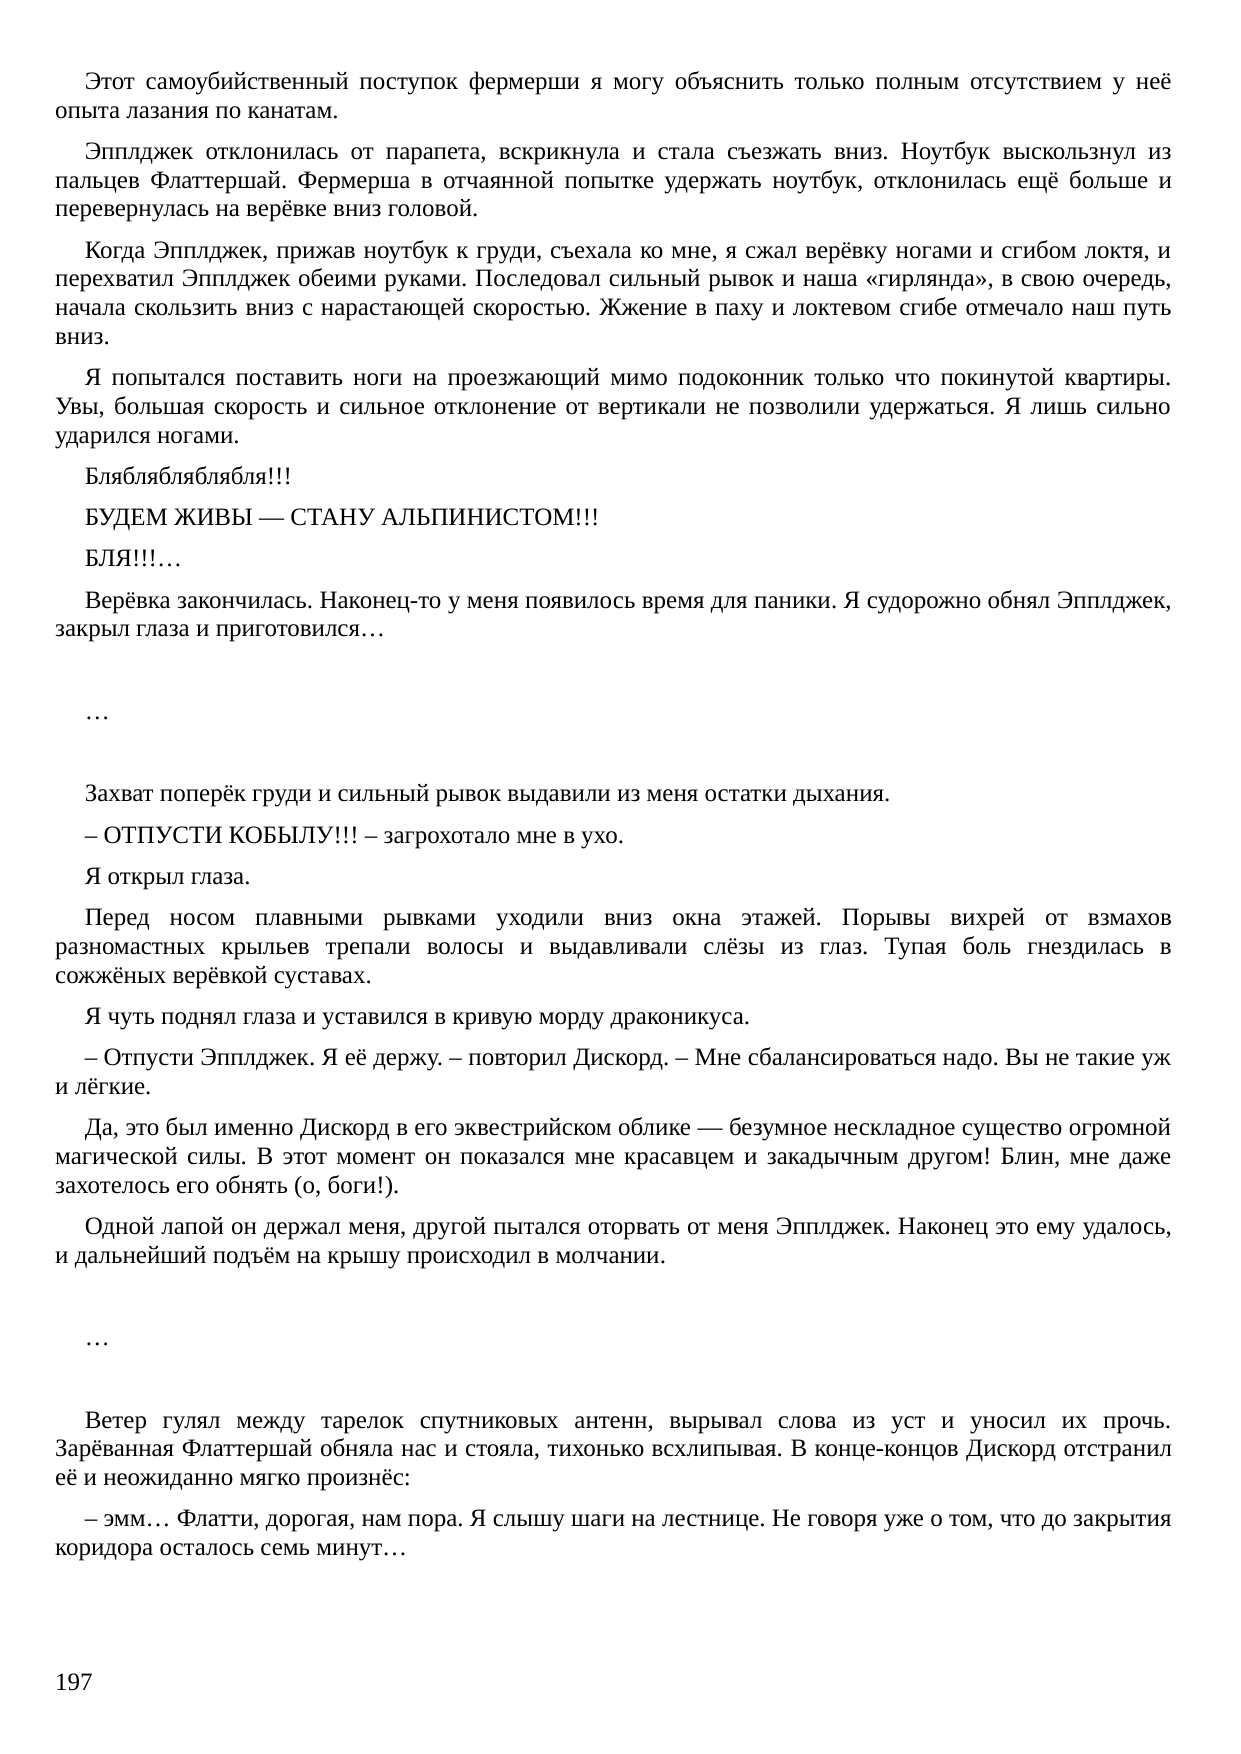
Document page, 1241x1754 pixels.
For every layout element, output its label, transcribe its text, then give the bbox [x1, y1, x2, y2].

text Да, это был именно Дискорд в его эквестрийском облике — безумное нескладное существо огромной магической силы. В этот момент он показался мне красавцем и закадычным другом! Блин, мне даже захотелось его обнять (о, боги!). [55, 1112, 1173, 1198]
text Захват поперёк груди и сильный рывок выдавили из меня остатки дыхания. [55, 778, 1173, 807]
text Я попытался поставить ноги на проезжающий мимо подоконник только что покинутой квартиры. Увы, большая скорость и сильное отклонение от вертикали не позволили удержаться. Я лишь сильно ударился ногами. [55, 362, 1173, 448]
text – Отпусти Эпплджек. Я её держу. – повторил Дискорд. – Мне сбалансироваться надо. Вы не такие уж и лёгкие. [55, 1042, 1173, 1100]
text – эмм… Флатти, дорогая, нам пора. Я слышу шаги на лестнице. Не говоря уже о том, что до закрытия коридора осталось семь минут… [55, 1503, 1173, 1561]
text … [55, 1322, 1173, 1351]
text БЛЯ!!!… [55, 543, 1173, 572]
text Я открыл глаза. [55, 861, 1173, 890]
text – ОТПУСТИ КОБЫЛУ!!! – загрохотало мне в ухо. [55, 820, 1173, 848]
text Ветер гулял между тарелок спутниковых антенн, вырывал слова из уст и уносил их прочь. Зарёванная Флаттершай обняла нас и стояла, тихонько всхлипывая. В конце-концов Дискорд отстранил её и неожиданно мягко произнёс: [55, 1405, 1173, 1491]
text Когда Эпплджек, прижав ноутбук к груди, съехала ко мне, я сжал верёвку ногами и сгибом локтя, и перехватил Эпплджек обеими руками. Последовал сильный рывок и наша «гирлянда», в свою очередь, начала скользить вниз с нарастающей скоростью. Жжение в паху и локтевом сгибе отмечало наш путь вниз. [55, 235, 1173, 350]
text Перед носом плавными рывками уходили вниз окна этажей. Порывы вихрей от взмахов разномастных крыльев трепали волосы и выдавливали слёзы из глаз. Тупая боль гнездилась в сожжёных верёвкой суставах. [55, 902, 1173, 988]
text БУДЕМ ЖИВЫ — СТАНУ АЛЬПИНИСТОМ!!! [55, 502, 1173, 531]
text Одной лапой он держал меня, другой пытался оторвать от меня Эпплджек. Наконец это ему удалось, и дальнейший подъём на крышу происходил в молчании. [55, 1211, 1173, 1268]
text Эпплджек отклонилась от парапета, вскрикнула и стала съезжать вниз. Ноутбук выскользнул из пальцев Флаттершай. Фермерша в отчаянной попытке удержать ноутбук, отклонилась ещё больше и перевернулась на верёвке вниз головой. [55, 136, 1173, 222]
text Бляблябляблябля!!! [55, 461, 1173, 490]
text Верёвка закончилась. Наконец-то у меня появилось время для паники. Я судорожно обнял Эпплджек, закрыл глаза и приготовился… [55, 585, 1173, 642]
text Я чуть поднял глаза и уставился в кривую морду драконикуса. [55, 1001, 1173, 1030]
text … [55, 696, 1173, 725]
text Этот самоубийственный поступок фермерши я могу объяснить только полным отсутствием у неё опыта лазания по канатам. [55, 66, 1173, 123]
